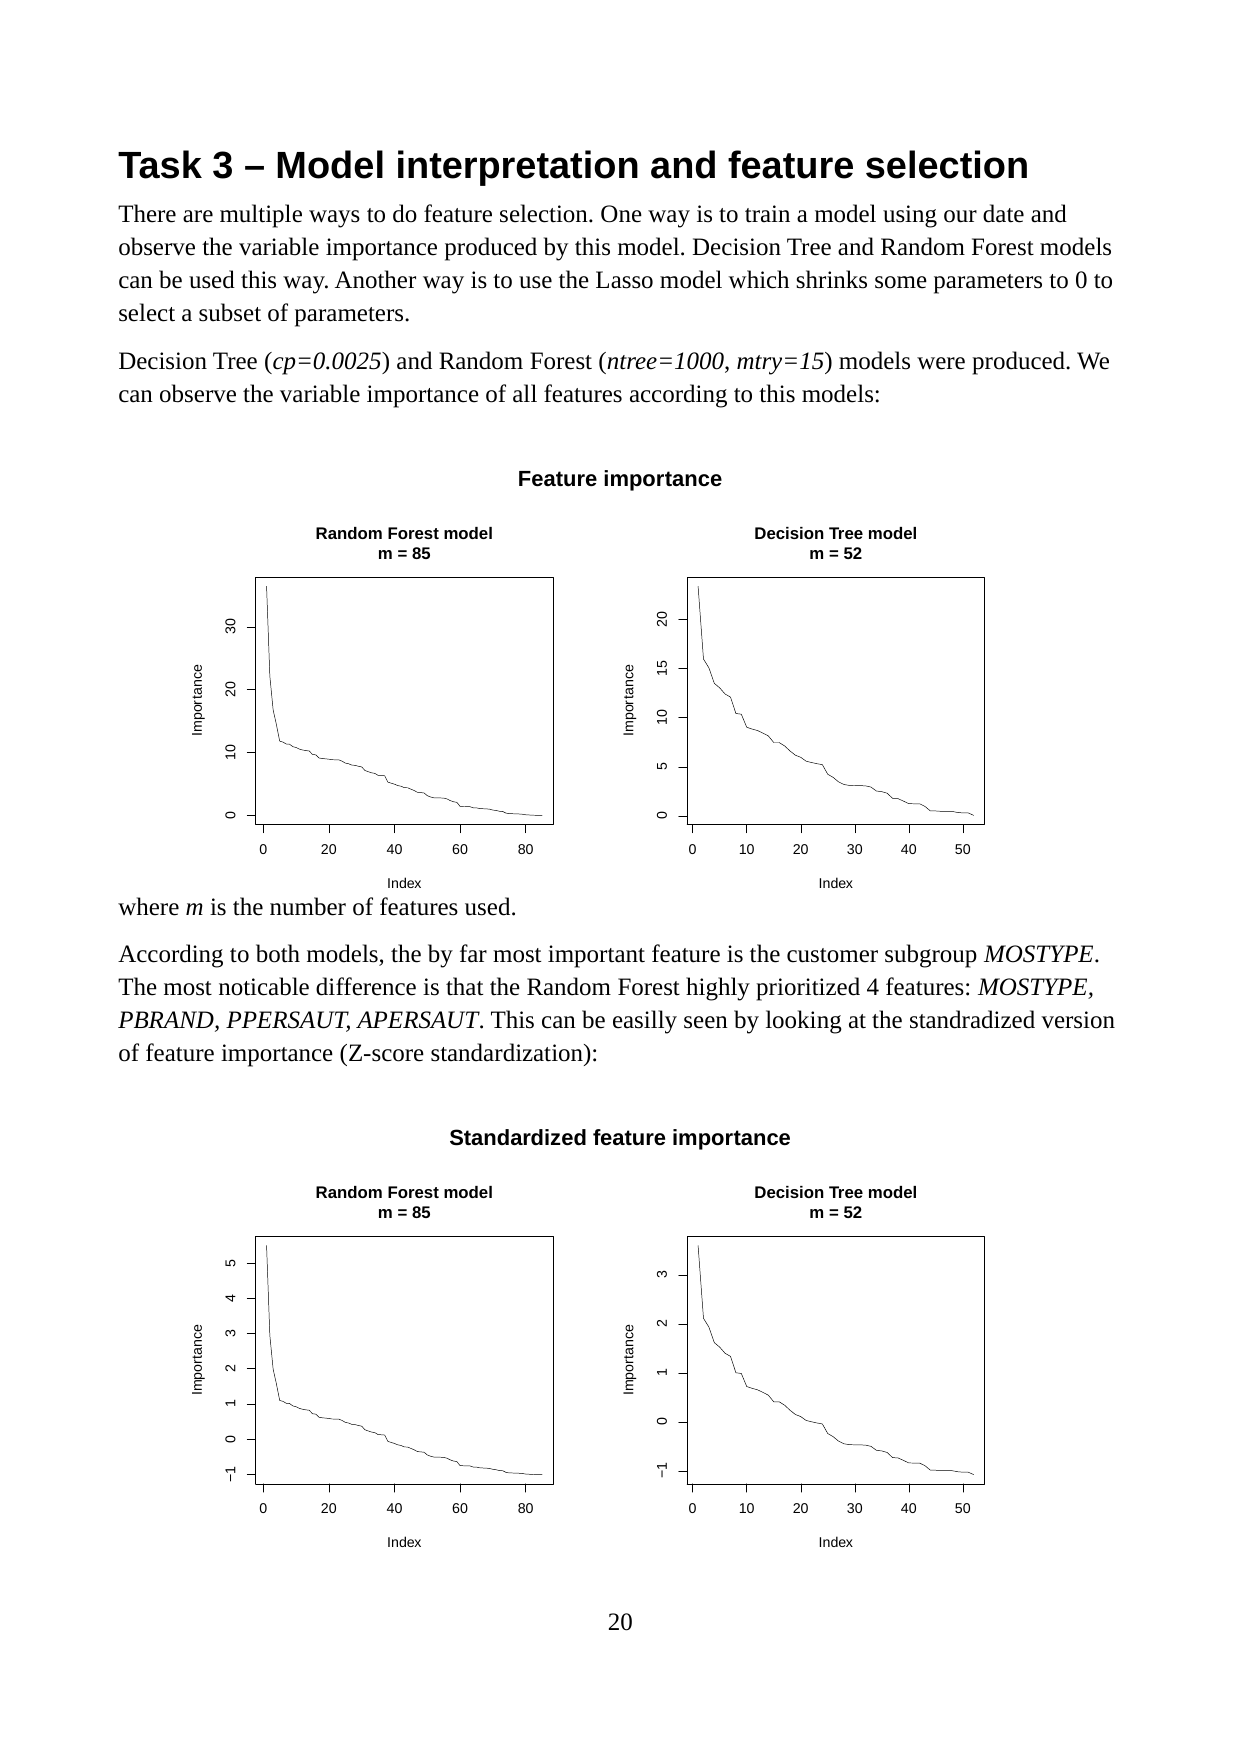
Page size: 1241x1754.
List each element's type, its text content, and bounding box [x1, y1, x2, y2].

text where m is the number of features used. [118, 427, 1122, 920]
subtitle Task 3 – Model interpretation and feature selection [118, 143, 1122, 187]
text According to both models, the by far most important feature is the customer subgroup MOSTYPE. The most noticable difference is that the Random Forest highly prioritized 4 features: MOSTYPE, PBRAND, PPERSAUT, APERSAUT. This can be easilly seen by looking at the standradized version of feature importance (Z-score standardization): [118, 939, 1122, 1067]
text Decision Tree (cp=0.0025) and Random Forest (ntree=1000, mtry=15) models were produced. We can observe the variable importance of all features according to this models: [118, 346, 1122, 408]
text There are multiple ways to do feature selection. One way is to train a model using our date and observe the variable importance produced by this model. Decision Tree and Random Forest models can be used this way. Another way is to use the Lasso model which shrinks some parameters to 0 to select a subset of parameters. [118, 199, 1122, 327]
